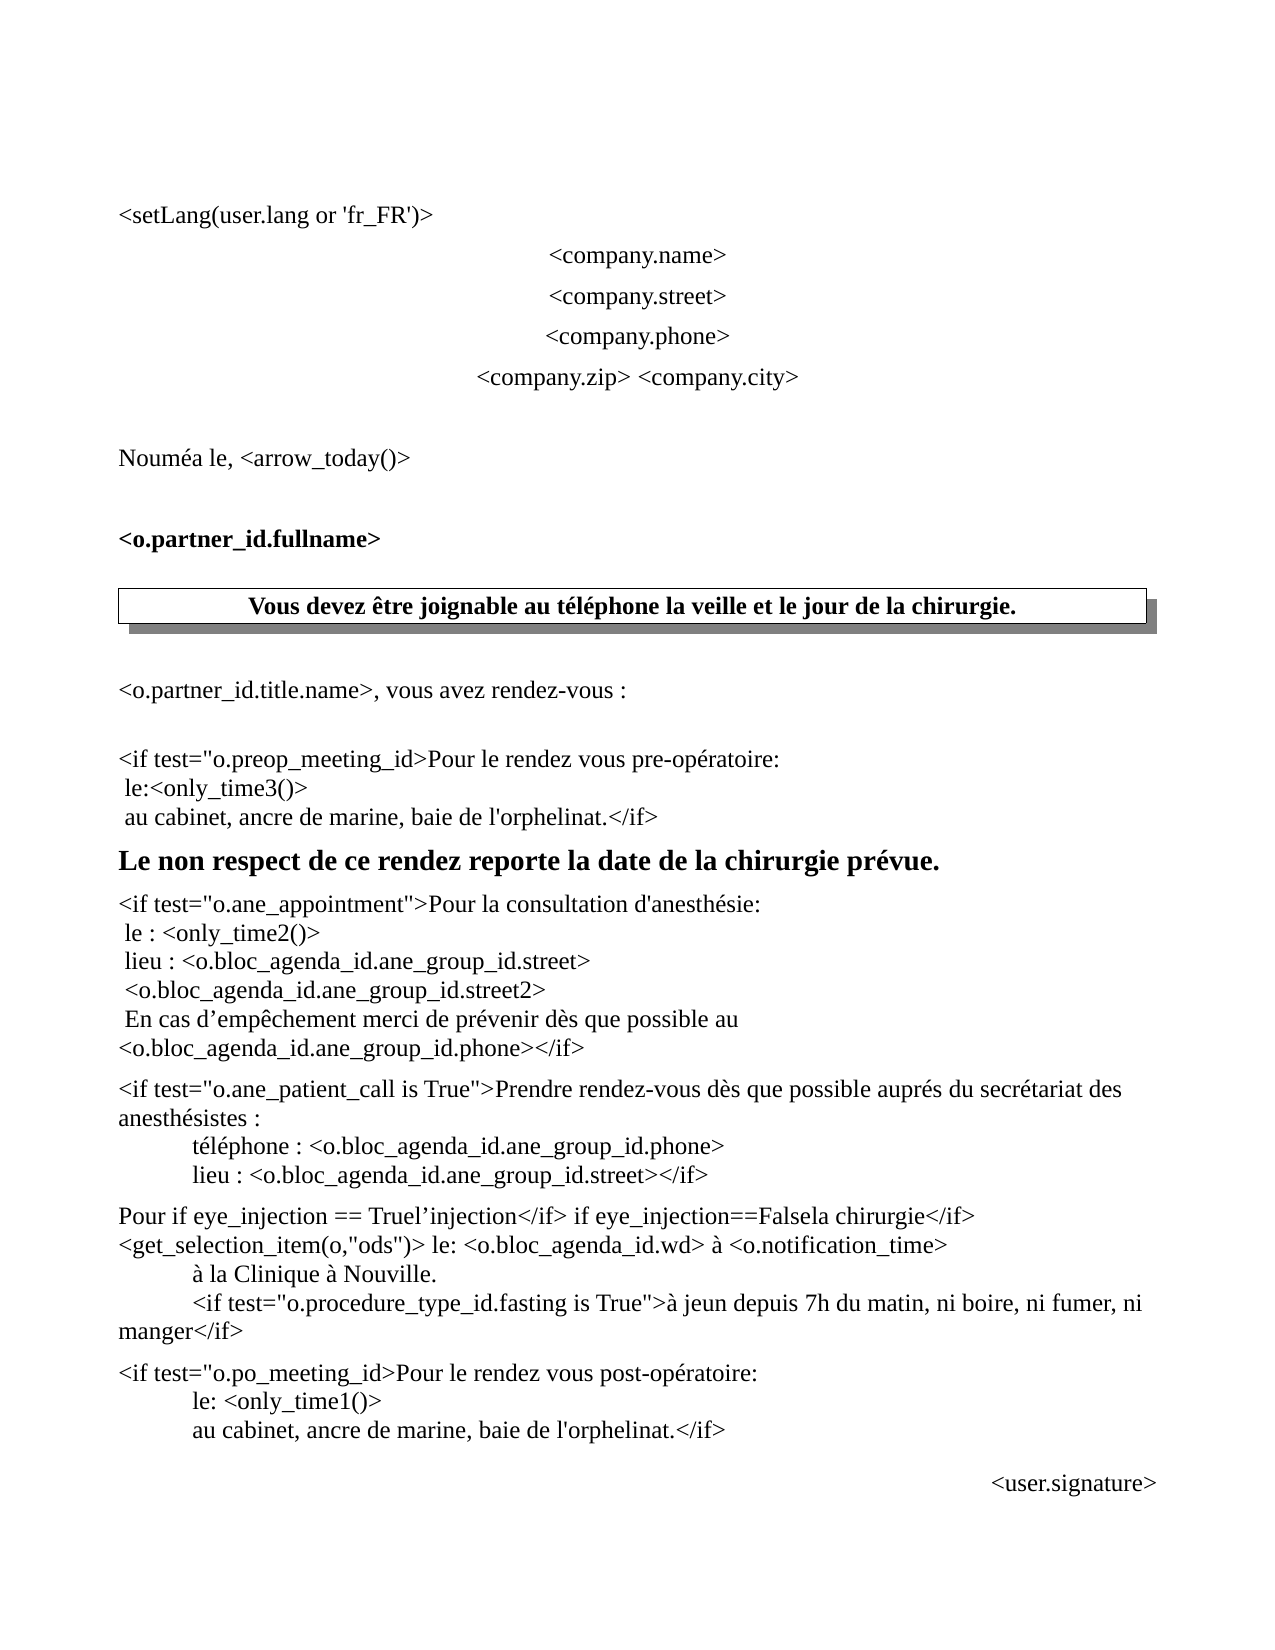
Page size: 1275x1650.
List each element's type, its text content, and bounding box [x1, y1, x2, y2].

text Le non respect de ce rendez reporte la date de la chirurgie prévue. [118, 843, 1157, 876]
text <company.street> [118, 281, 1157, 310]
text <if test="o.ane_appointment">Pour la consultation d'anesthésie: le : <only_time2()> lieu : <o.bloc_agenda_id.ane_group_id.street> <o.bloc_agenda_id.ane_group_id.street2> En cas d’empêchement merci de prévenir dès que possible au <o.bloc_agenda_id.ane_group_id.phone></if> [118, 889, 1157, 1061]
text Pour if eye_injection == Truel’injection</if> if eye_injection==Falsela chirurgie</if> <get_selection_item(o,"ods")> le: <o.bloc_agenda_id.wd> à <o.notification_time> à la Clinique à Nouville. <if test="o.procedure_type_id.fasting is True">à jeun depuis 7h du matin, ni boire, ni fumer, ni manger</if> [118, 1201, 1157, 1345]
text <user.signature> [118, 1468, 1157, 1497]
text <if test="o.po_meeting_id>Pour le rendez vous post-opératoire: le: <only_time1()> au cabinet, ancre de marine, baie de l'orphelinat.</if> [118, 1358, 1157, 1444]
text Vous devez être joignable au téléphone la veille et le jour de la chirurgie. [119, 589, 1146, 623]
text <o.partner_id.fullname> [118, 524, 1157, 553]
text <if test="o.preop_meeting_id>Pour le rendez vous pre-opératoire: le:<only_time3()> au cabinet, ancre de marine, baie de l'orphelinat.</if> [118, 744, 1157, 830]
text <company.phone> [118, 321, 1157, 350]
text <company.zip> <company.city> [118, 362, 1157, 391]
text Nouméa le, <arrow_today()> [118, 443, 1157, 472]
text <if test="o.ane_patient_call is True">Prendre rendez-vous dès que possible auprés du secrétariat des anesthésistes : téléphone : <o.bloc_agenda_id.ane_group_id.phone> lieu : <o.bloc_agenda_id.ane_group_id.street></if> [118, 1074, 1157, 1189]
text <setLang(user.lang or 'fr_FR')> [118, 200, 1157, 229]
text <o.partner_id.title.name>, vous avez rendez-vous : [118, 675, 1157, 704]
text <company.name> [118, 240, 1157, 269]
